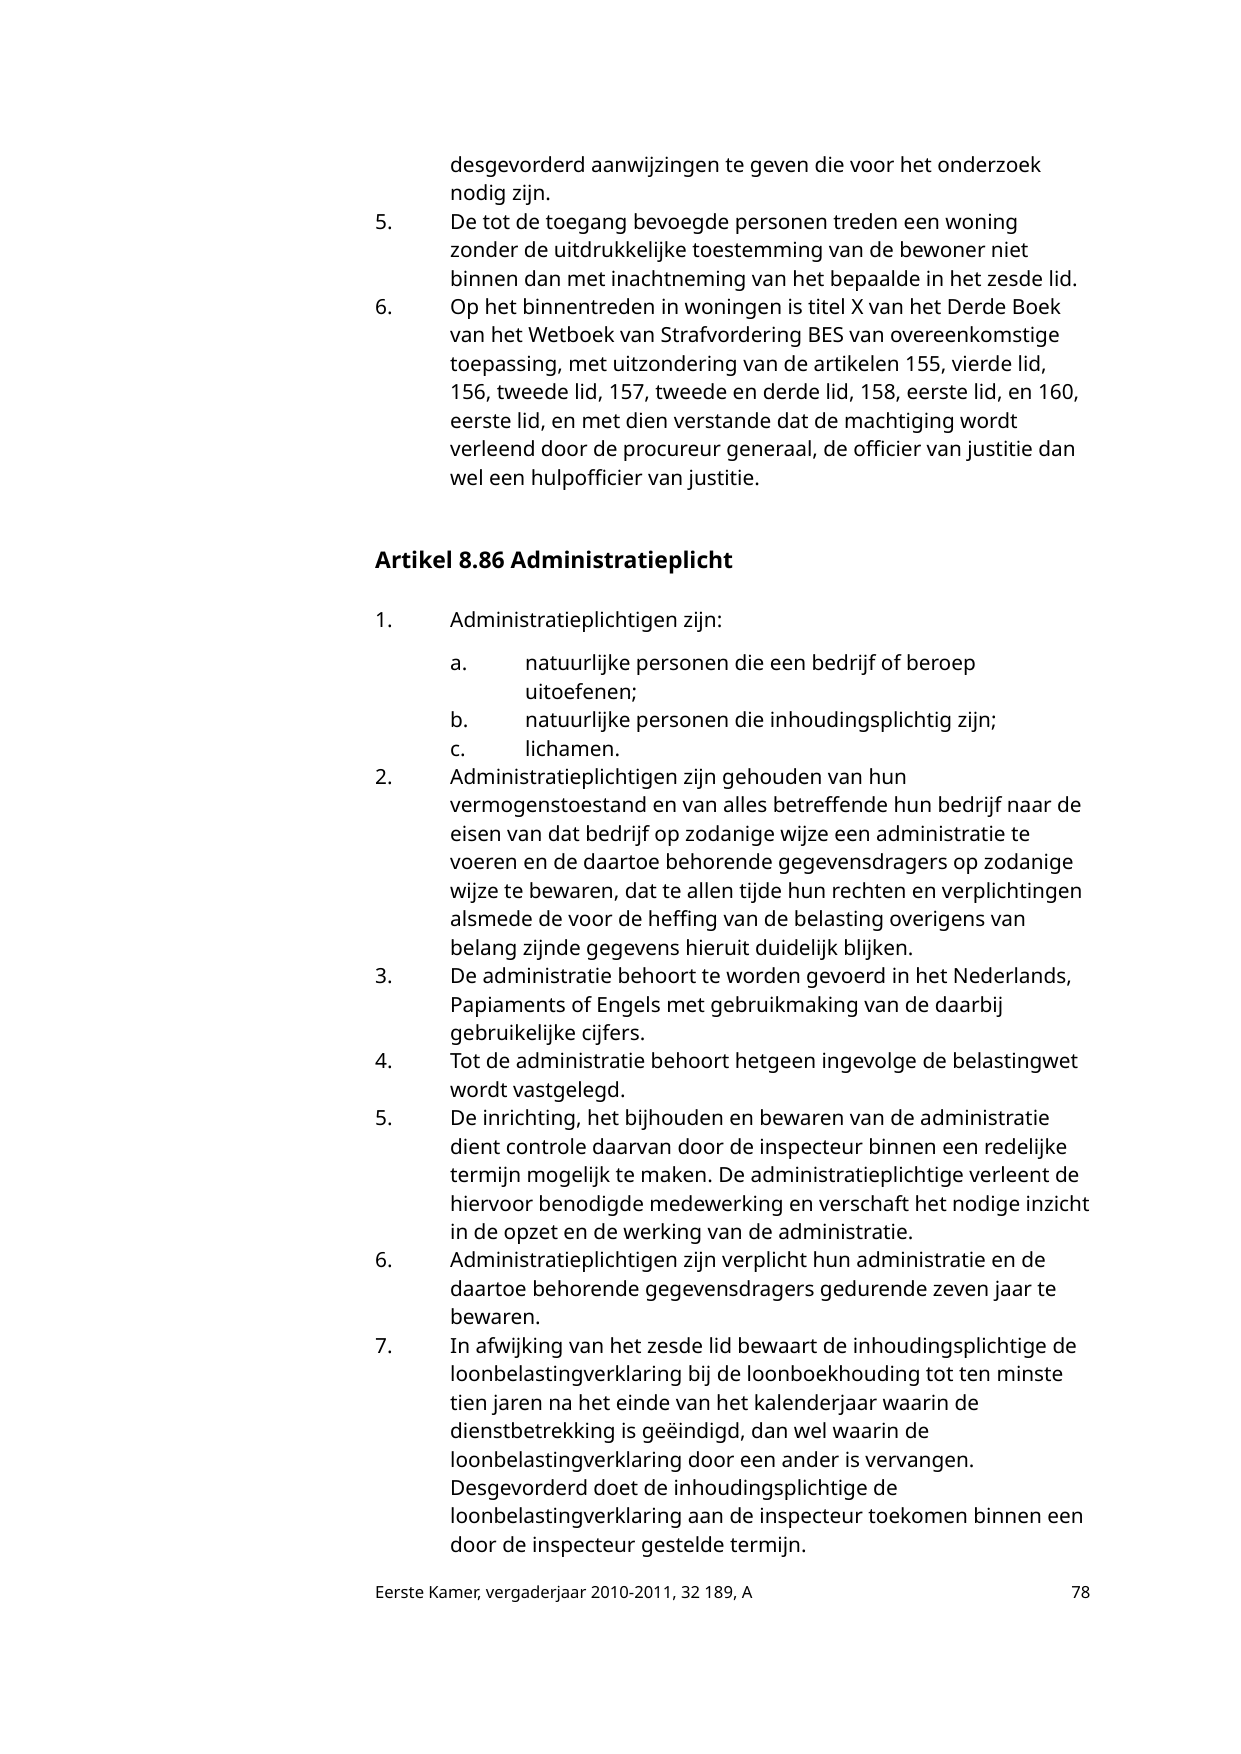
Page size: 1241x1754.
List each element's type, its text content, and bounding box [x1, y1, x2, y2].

subtitle Artikel 8.86 Administratieplicht [375, 544, 1090, 575]
list In afwijking van het zesde lid bewaart de inhoudingsplichtige de loonbelastingverklaring bij de loonboekhouding tot ten minste tien jaren na het einde van het kalenderjaar waarin de dienstbetrekking is geëindigd, dan wel waarin de loonbelastingverklaring door een ander is vervangen. Desgevorderd doet de inhoudingsplichtige de loonbelastingverklaring aan de inspecteur toekomen binnen een door de inspecteur gestelde termijn. [375, 1331, 1090, 1558]
list De inrichting, het bijhouden en bewaren van de administratie dient controle daarvan door de inspecteur binnen een redelijke termijn mogelijk te maken. De administratieplichtige verleent de hiervoor benodigde medewerking en verschaft het nodige inzicht in de opzet en de werking van de administratie. [375, 1103, 1090, 1246]
list natuurlijke personen die inhoudingsplichtig zijn; [450, 705, 1090, 734]
list Administratieplichtigen zijn: [375, 605, 1090, 633]
list Op het binnentreden in woningen is titel X van het Derde Boek van het Wetboek van Strafvordering BES van overeenkomstige toepassing, met uitzondering van de artikelen 155, vierde lid, 156, tweede lid, 157, tweede en derde lid, 158, eerste lid, en 160, eerste lid, en met dien verstande dat de machtiging wordt verleend door de procureur generaal, de officier van justitie dan wel een hulpofficier van justitie. [375, 292, 1090, 491]
list Administratieplichtigen zijn gehouden van hun vermogenstoestand en van alles betreffende hun bedrijf naar de eisen van dat bedrijf op zodanige wijze een administratie te voeren en de daartoe behorende gegevensdragers op zodanige wijze te bewaren, dat te allen tijde hun rechten en verplichtingen alsmede de voor de heffing van de belasting overigens van belang zijnde gegevens hieruit duidelijk blijken. [375, 762, 1090, 961]
list desgevorderd aanwijzingen te geven die voor het onderzoek nodig zijn. [375, 150, 1090, 207]
list natuurlijke personen die een bedrijf of beroep uitoefenen; [450, 648, 1090, 705]
list Tot de administratie behoort hetgeen ingevolge de belastingwet wordt vastgelegd. [375, 1047, 1090, 1103]
list De tot de toegang bevoegde personen treden een woning zonder de uitdrukkelijke toestemming van de bewoner niet binnen dan met inachtneming van het bepaalde in het zesde lid. [375, 207, 1090, 292]
list De administratie behoort te worden gevoerd in het Nederlands, Papiaments of Engels met gebruikmaking van de daarbij gebruikelijke cijfers. [375, 961, 1090, 1047]
list Administratieplichtigen zijn verplicht hun administratie en de daartoe behorende gegevensdragers gedurende zeven jaar te bewaren. [375, 1246, 1090, 1331]
list lichamen. [450, 734, 1090, 762]
